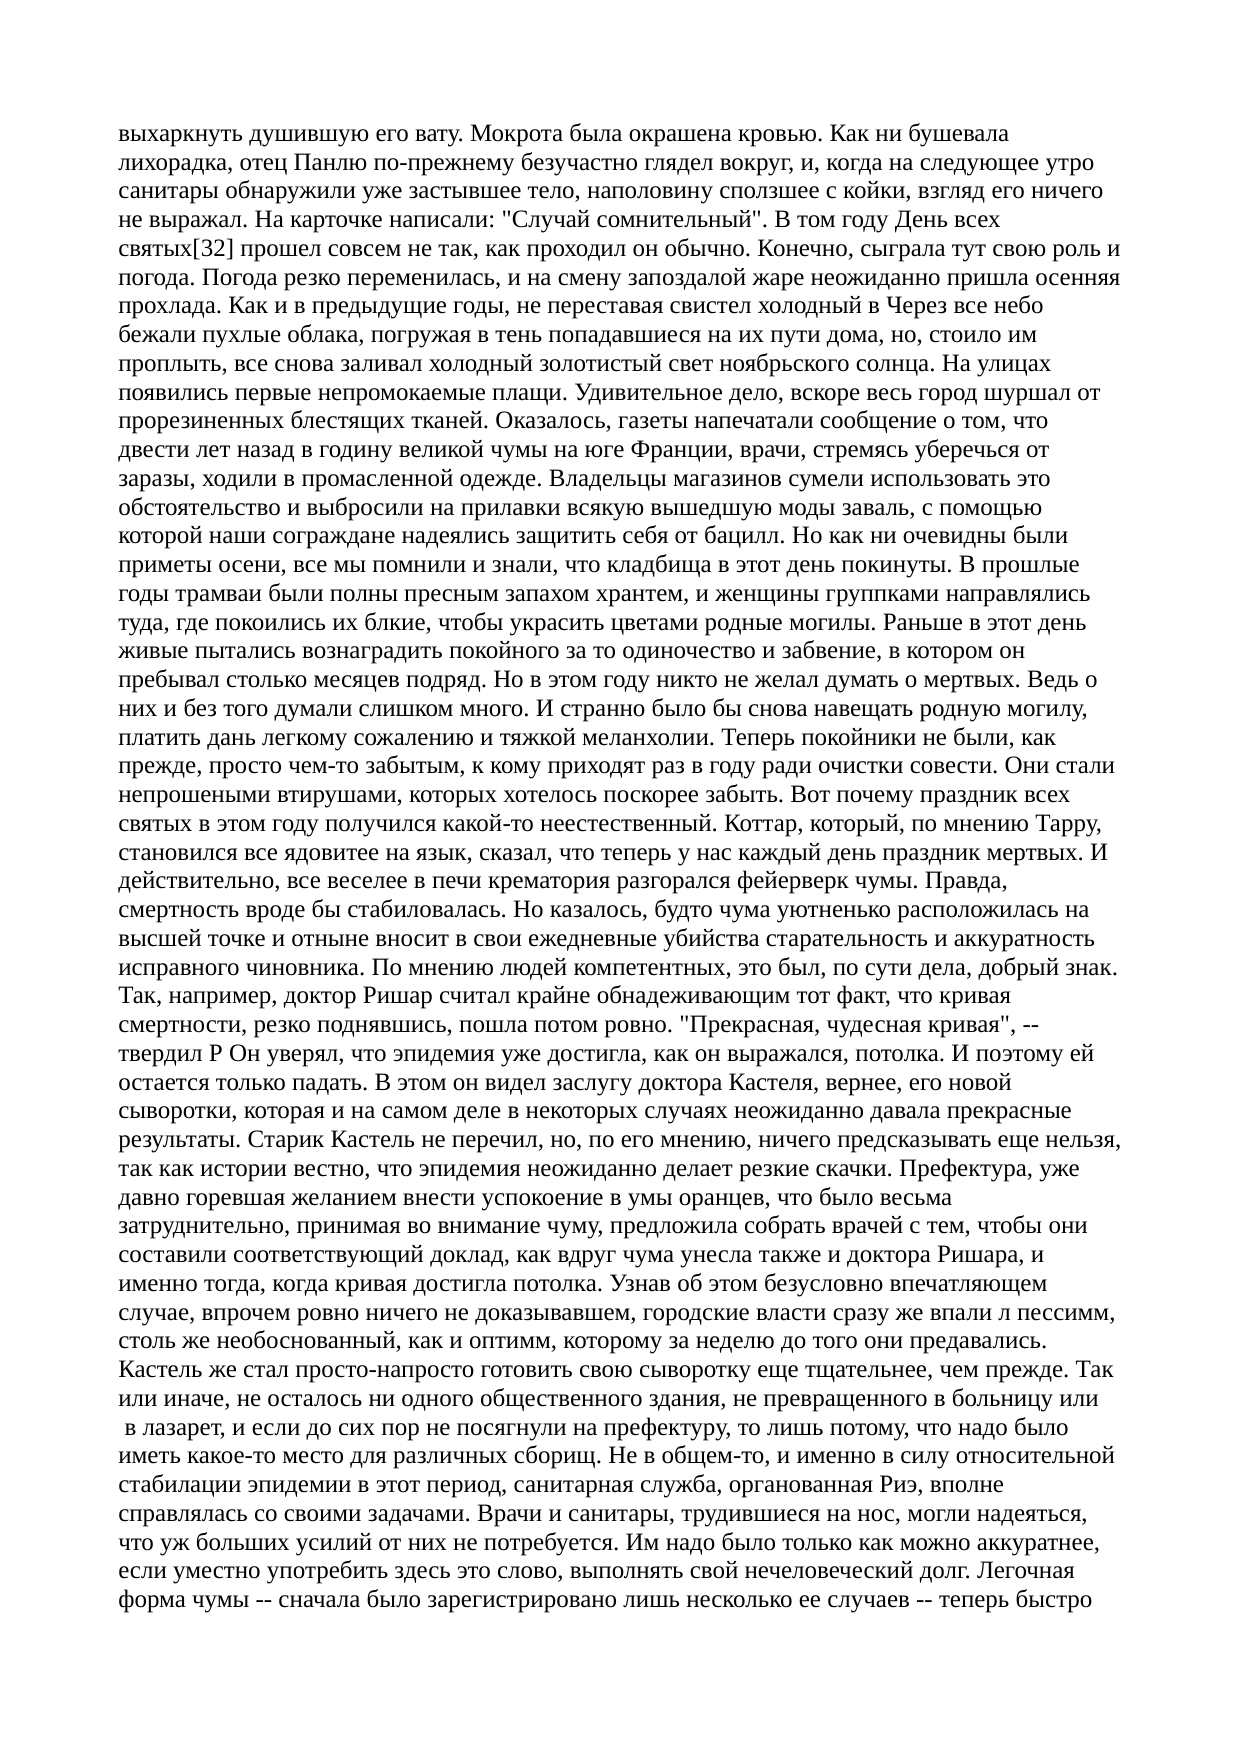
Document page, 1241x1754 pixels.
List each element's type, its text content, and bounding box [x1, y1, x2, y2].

text в лазарет, и если до сих пор не посягнули на префектуру, то лишь потому, что надо было иметь какое-то место для различных сборищ. Не в общем-то, и именно в силу относительной стабилации эпидемии в этот период, санитарная служба, органованная Риэ, вполне справлялась со своими задачами. Врачи и санитары, трудившиеся на нос, могли надеяться, что уж больших усилий от них не потребуется. Им надо было только как можно аккуратнее, если уместно употребить здесь это слово, выполнять свой нечеловеческий долг. Легочная форма чумы -- сначала было зарегистрировано лишь несколько ее случаев -- теперь быстро [118, 1412, 1122, 1613]
text выхаркнуть душившую его вату. Мокрота была окрашена кровью. Как ни бушевала лихорадка, отец Панлю по-прежнему безучастно глядел вокруг, и, когда на следующее утро санитары обнаружили уже застывшее тело, наполовину сползшее с койки, взгляд его ничего не выражал. На карточке написали: "Случай сомнительный". В том году День всех святых[32] прошел совсем не так, как проходил он обычно. Конечно, сыграла тут свою роль и погода. Погода резко переменилась, и на смену запоздалой жаре неожиданно пришла осенняя прохлада. Как и в предыдущие годы, не переставая свистел холодный в Через все небо бежали пухлые облака, погружая в тень попадавшиеся на их пути дома, но, стоило им проплыть, все снова заливал холодный золотистый свет ноябрьского солнца. На улицах появились первые непромокаемые плащи. Удивительное дело, вскоре весь город шуршал от прорезиненных блестящих тканей. Оказалось, газеты напечатали сообщение о том, что двести лет назад в годину великой чумы на юге Франции, врачи, стремясь уберечься от заразы, ходили в промасленной одежде. Владельцы магазинов сумели использовать это обстоятельство и выбросили на прилавки всякую вышедшую моды заваль, с помощью которой наши сограждане надеялись защитить себя от бацилл. Но как ни очевидны были приметы осени, все мы помнили и знали, что кладбища в этот день покинуты. В прошлые годы трамваи были полны пресным запахом хрантем, и женщины группками направлялись туда, где покоились их блкие, чтобы украсить цветами родные могилы. Раньше в этот день живые пытались вознаградить покойного за то одиночество и забвение, в котором он пребывал столько месяцев подряд. Но в этом году никто не желал думать о мертвых. Ведь о них и без того думали слишком много. И странно было бы снова навещать родную могилу, платить дань легкому сожалению и тяжкой меланхолии. Теперь покойники не были, как прежде, просто чем-то забытым, к кому приходят раз в году ради очистки совести. Они стали непрошеными втирушами, которых хотелось поскорее забыть. Вот почему праздник всех святых в этом году получился какой-то неестественный. Коттар, который, по мнению Тарру, становился все ядовитее на язык, сказал, что теперь у нас каждый день праздник мертвых. И действительно, все веселее в печи крематория разгорался фейерверк чумы. Правда, смертность вроде бы стабиловалась. Но казалось, будто чума уютненько расположилась на высшей точке и отныне вносит в свои ежедневные убийства старательность и аккуратность исправного чиновника. По мнению людей компетентных, это был, по сути дела, добрый знак. Так, например, доктор Ришар считал крайне обнадеживающим тот факт, что кривая смертности, резко поднявшись, пошла потом ровно. "Прекрасная, чудесная кривая", -- твердил Р Он уверял, что эпидемия уже достигла, как он выражался, потолка. И поэтому ей остается только падать. В этом он видел заслугу доктора Кастеля, вернее, его новой сыворотки, которая и на самом деле в некоторых случаях неожиданно давала прекрасные результаты. Старик Кастель не перечил, но, по его мнению, ничего предсказывать еще нельзя, так как истории вестно, что эпидемия неожиданно делает резкие скачки. Префектура, уже давно горевшая желанием внести успокоение в умы оранцев, что было весьма затруднительно, принимая во внимание чуму, предложила собрать врачей с тем, чтобы они составили соответствующий доклад, как вдруг чума унесла также и доктора Ришара, и именно тогда, когда кривая достигла потолка. Узнав об этом безусловно впечатляющем случае, впрочем ровно ничего не доказывавшем, городские власти сразу же впали л пессимм, столь же необоснованный, как и оптимм, которому за неделю до того они предавались. Кастель же стал просто-напросто готовить свою сыворотку еще тщательнее, чем прежде. Так или иначе, не осталось ни одного общественного здания, не превращенного в больницу или [118, 118, 1122, 1412]
